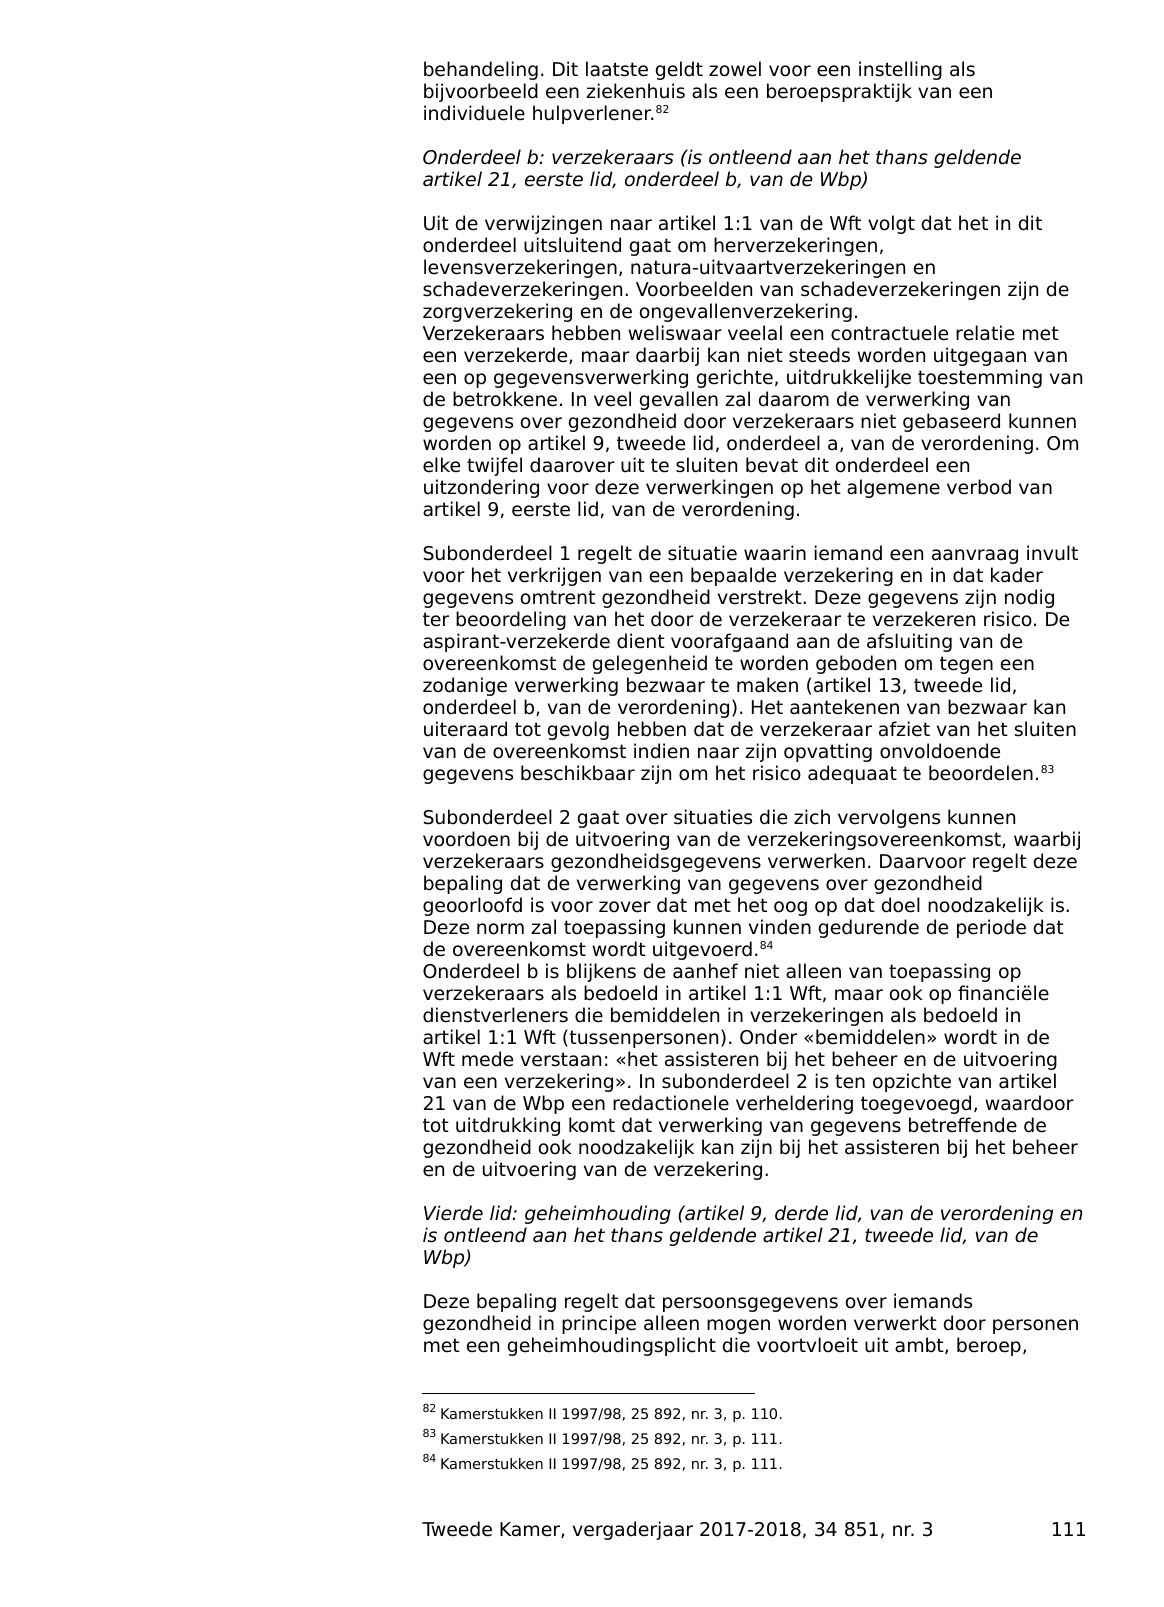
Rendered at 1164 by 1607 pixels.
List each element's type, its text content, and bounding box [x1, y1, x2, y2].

text Subonderdeel 1 regelt de situatie waarin iemand een aanvraag invult voor het verkrijgen van een bepaalde verzekering en in dat kader gegevens omtrent gezondheid verstrekt. Deze gegevens zijn nodig ter beoordeling van het door de verzekeraar te verzekeren risico. De aspirant-verzekerde dient voorafgaand aan de afsluiting van de overeenkomst de gelegenheid te worden geboden om tegen een zodanige verwerking bezwaar te maken (artikel 13, tweede lid, onderdeel b, van de verordening). Het aantekenen van bezwaar kan uiteraard tot gevolg hebben dat de verzekeraar afziet van het sluiten van de overeenkomst indien naar zijn opvatting onvoldoende gegevens beschikbaar zijn om het risico adequaat te beoordelen. [422, 543, 1087, 785]
subtitle Vierde lid: geheimhouding (artikel 9, derde lid, van de verordening en is ontleend aan het thans geldende artikel 21, tweede lid, van de Wbp) [422, 1203, 1087, 1269]
text behandeling. Dit laatste geldt zowel voor een instelling als bijvoorbeeld een ziekenhuis als een beroepspraktijk van een individuele hulpverlener. [422, 59, 1087, 125]
text Kamerstukken II 1997/98, 25 892, nr. 3, p. 110. [422, 1402, 1087, 1424]
text Verzekeraars hebben weliswaar veelal een contractuele relatie met een verzekerde, maar daarbij kan niet steeds worden uitgegaan van een op gegevensverwerking gerichte, uitdrukkelijke toestemming van de betrokkene. In veel gevallen zal daarom de verwerking van gegevens over gezondheid door verzekeraars niet gebaseerd kunnen worden op artikel 9, tweede lid, onderdeel a, van de verordening. Om elke twijfel daarover uit te sluiten bevat dit onderdeel een uitzondering voor deze verwerkingen op het algemene verbod van artikel 9, eerste lid, van de verordening. [422, 323, 1087, 521]
subtitle Onderdeel b: verzekeraars (is ontleend aan het thans geldende artikel 21, eerste lid, onderdeel b, van de Wbp) [422, 147, 1087, 191]
text Uit de verwijzingen naar artikel 1:1 van de Wft volgt dat het in dit onderdeel uitsluitend gaat om herverzekeringen, levensverzekeringen, natura-uitvaartverzekeringen en schadeverzekeringen. Voorbeelden van schadeverzekeringen zijn de zorgverzekering en de ongevallenverzekering. [422, 213, 1087, 323]
text Kamerstukken II 1997/98, 25 892, nr. 3, p. 111. [422, 1427, 1087, 1449]
text Deze bepaling regelt dat persoonsgegevens over iemands gezondheid in principe alleen mogen worden verwerkt door personen met een geheimhoudingsplicht die voortvloeit uit ambt, beroep, [422, 1291, 1087, 1357]
text Kamerstukken II 1997/98, 25 892, nr. 3, p. 111. [422, 1452, 1087, 1474]
text Onderdeel b is blijkens de aanhef niet alleen van toepassing op verzekeraars als bedoeld in artikel 1:1 Wft, maar ook op financiële dienstverleners die bemiddelen in verzekeringen als bedoeld in artikel 1:1 Wft (tussenpersonen). Onder «bemiddelen» wordt in de Wft mede verstaan: «het assisteren bij het beheer en de uitvoering van een verzekering». In subonderdeel 2 is ten opzichte van artikel 21 van de Wbp een redactionele verheldering toegevoegd, waardoor tot uitdrukking komt dat verwerking van gegevens betreffende de gezondheid ook noodzakelijk kan zijn bij het assisteren bij het beheer en de uitvoering van de verzekering. [422, 961, 1087, 1181]
text Subonderdeel 2 gaat over situaties die zich vervolgens kunnen voordoen bij de uitvoering van de verzekeringsovereenkomst, waarbij verzekeraars gezondheidsgegevens verwerken. Daarvoor regelt deze bepaling dat de verwerking van gegevens over gezondheid geoorloofd is voor zover dat met het oog op dat doel noodzakelijk is. Deze norm zal toepassing kunnen vinden gedurende de periode dat de overeenkomst wordt uitgevoerd. [422, 807, 1087, 961]
